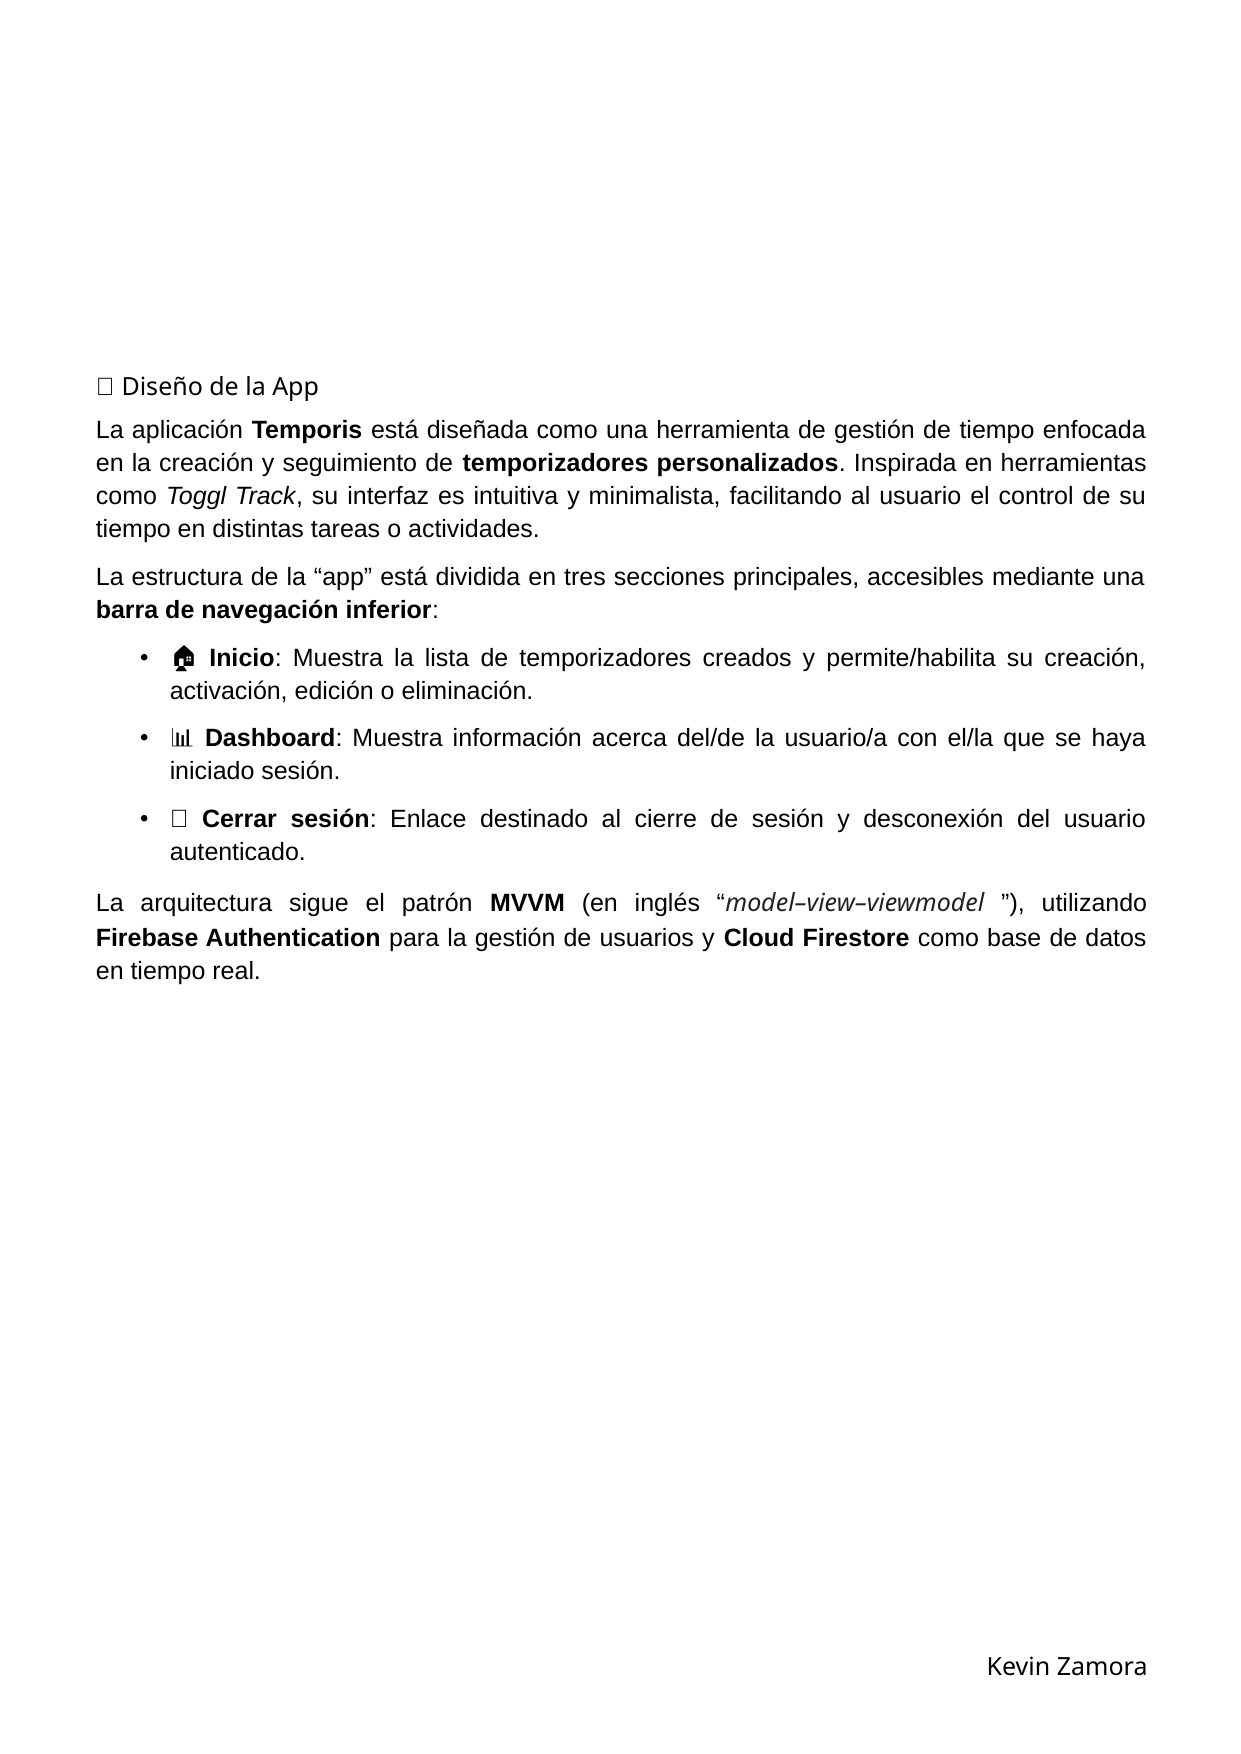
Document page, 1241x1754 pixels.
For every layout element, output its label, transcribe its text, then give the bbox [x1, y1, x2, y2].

text La aplicación Temporis está diseñada como una herramienta de gestión de tiempo enfocada en la creación y seguimiento de temporizadores personalizados. Inspirada en herramientas como Toggl Track, su interfaz es intuitiva y minimalista, facilitando al usuario el control de su tiempo en distintas tareas o actividades. [96, 415, 1147, 543]
list 🏠 Inicio: Muestra la lista de temporizadores creados y permite/habilita su creación, activación, edición o eliminación. [140, 642, 1147, 704]
text La estructura de la “app” está dividida en tres secciones principales, accesibles mediante una barra de navegación inferior: [96, 562, 1147, 624]
list 🔐 Cerrar sesión: Enlace destinado al cierre de sesión y desconexión del usuario autenticado. [140, 804, 1147, 866]
list 📊 Dashboard: Muestra información acerca del/de la usuario/a con el/la que se haya iniciado sesión. [140, 723, 1147, 785]
text La arquitectura sigue el patrón MVVM (en inglés “model–view–viewmodel ”), utilizando Firebase Authentication para la gestión de usuarios y Cloud Firestore como base de datos en tiempo real. [96, 885, 1147, 985]
subtitle 📌 Diseño de la App [96, 369, 1147, 403]
